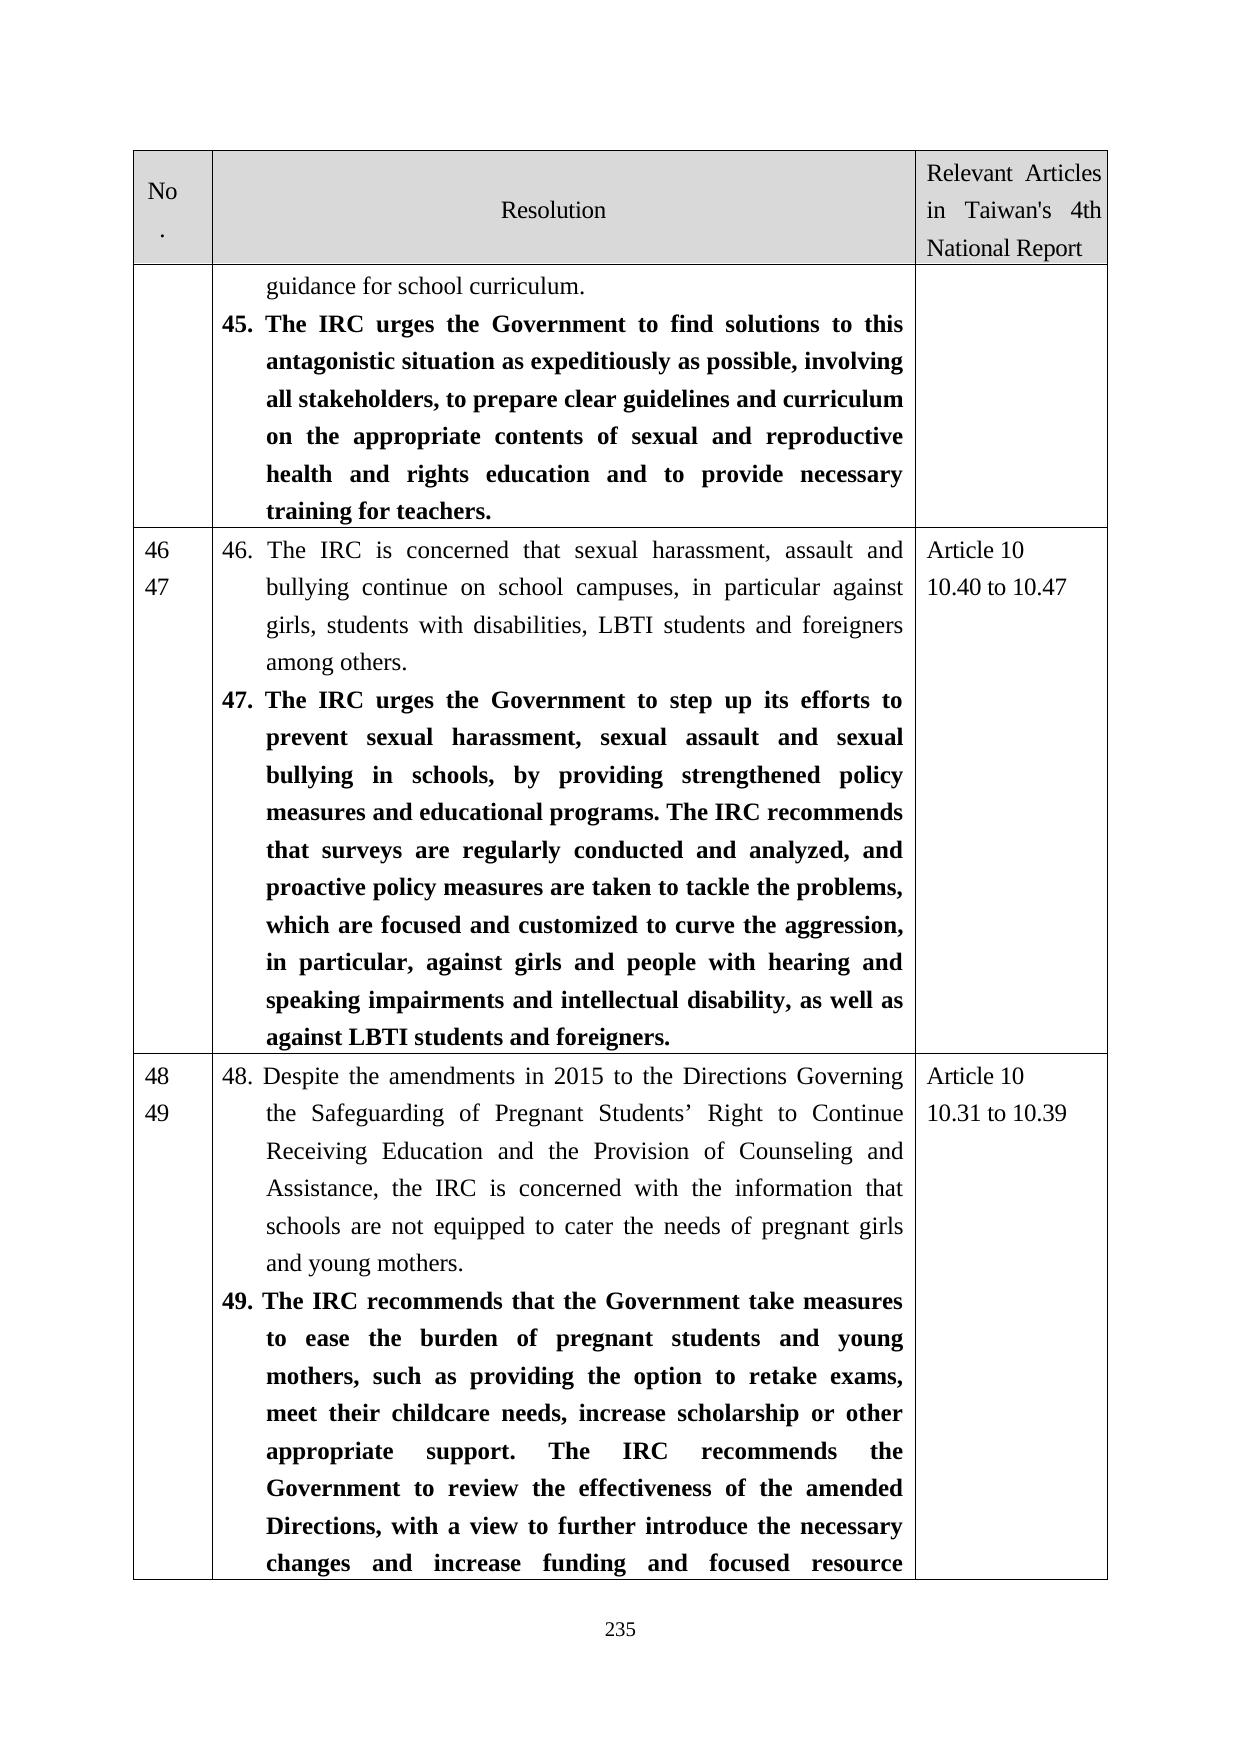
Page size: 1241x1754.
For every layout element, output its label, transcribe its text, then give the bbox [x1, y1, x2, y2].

table_header Relevant Articles in Taiwan's 4th National Report [916, 151, 1107, 263]
table_cell [134, 265, 212, 527]
table_cell Article 10 10.31 to 10.39 [916, 1054, 1107, 1579]
table_cell Article 10 10.40 to 10.47 [916, 528, 1107, 1053]
table_cell 46 47 [134, 528, 212, 1053]
table_header No. [134, 151, 212, 263]
table_cell 48 49 [134, 1054, 212, 1579]
table_cell 46. The IRC is concerned that sexual harassment, assault and bullying continue on school campuses, in particular against girls, students with disabilities, LBTI students and foreigners among others. 47. The IRC urges the Government to step up its efforts to prevent sexual harassment, sexual assault and sexual bullying in schools, by providing strengthened policy measures and educational programs. The IRC recommends that surveys are regularly conducted and analyzed, and proactive policy measures are taken to tackle the problems, which are focused and customized to curve the aggression, in particular, against girls and people with hearing and speaking impairments and intellectual disability, as well as against LBTI students and foreigners. [213, 528, 915, 1053]
table_cell [916, 265, 1107, 527]
table_cell 48. Despite the amendments in 2015 to the Directions Governing the Safeguarding of Pregnant Students’ Right to Continue Receiving Education and the Provision of Counseling and Assistance, the IRC is concerned with the information that schools are not equipped to cater the needs of pregnant girls and young mothers. 49. The IRC recommends that the Government take measures to ease the burden of pregnant students and young mothers, such as providing the option to retake exams, meet their childcare needs, increase scholarship or other appropriate support. The IRC recommends the Government to review the effectiveness of the amended Directions, with a view to further introduce the necessary changes and increase funding and focused resource [213, 1054, 915, 1579]
table_header Resolution [213, 151, 915, 263]
table_cell guidance for school curriculum. 45. The IRC urges the Government to find solutions to this antagonistic situation as expeditiously as possible, involving all stakeholders, to prepare clear guidelines and curriculum on the appropriate contents of sexual and reproductive health and rights education and to provide necessary training for teachers. [213, 265, 915, 527]
